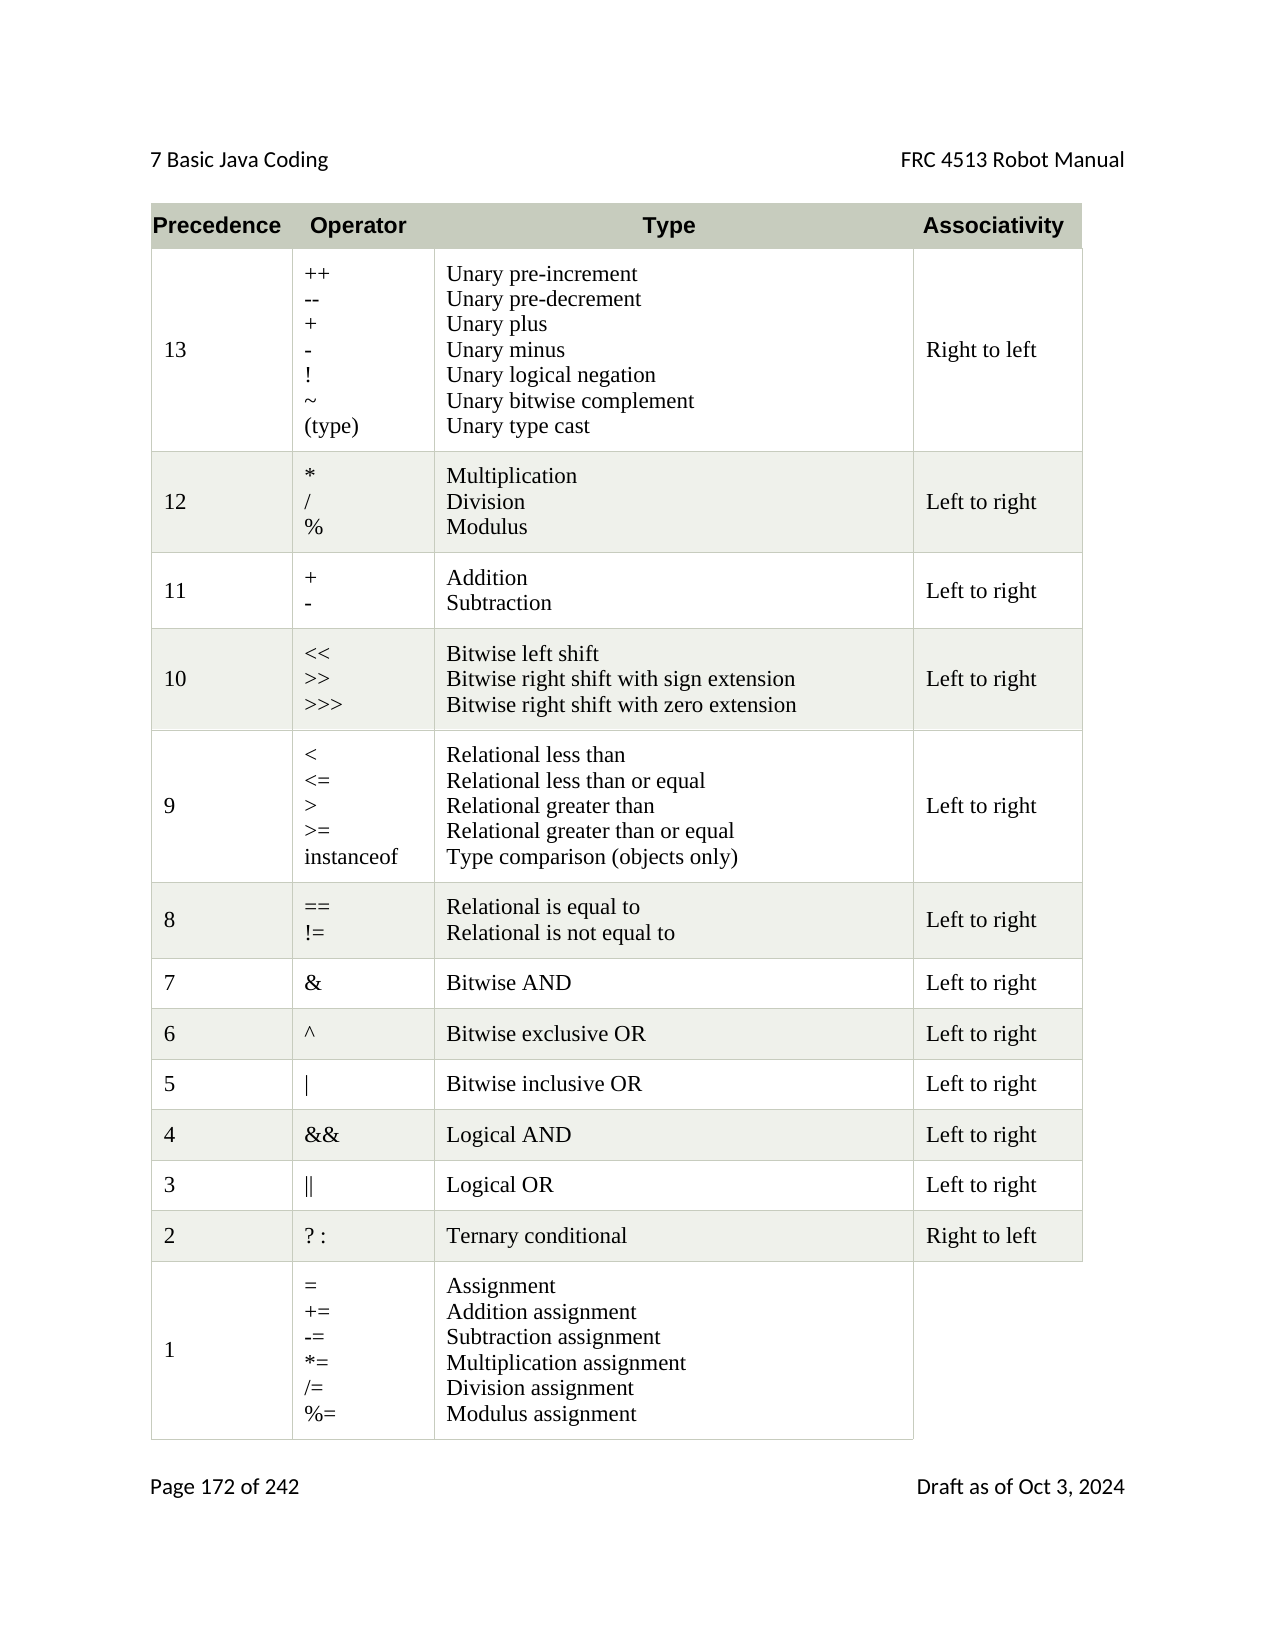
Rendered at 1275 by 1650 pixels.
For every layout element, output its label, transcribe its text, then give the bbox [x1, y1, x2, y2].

table_cell 10 [152, 629, 292, 729]
table_cell + - [293, 553, 434, 628]
table_cell ? : [293, 1211, 434, 1261]
table_header Associativity [913, 203, 1082, 248]
table_cell Bitwise inclusive OR [435, 1060, 913, 1109]
table_cell Relational less than Relational less than or equal Relational greater than Relational greater than or equal Type comparison (objects only) [435, 731, 913, 882]
table_cell Logical OR [435, 1161, 913, 1210]
table_cell Left to right [914, 959, 1082, 1008]
table_cell ++ -- + - ! ~ (type) [293, 249, 434, 451]
table_cell < <= > >= instanceof [293, 731, 434, 882]
table_cell Logical AND [435, 1110, 913, 1160]
table_cell 3 [152, 1161, 292, 1210]
table_cell ^ [293, 1009, 434, 1059]
table_cell 1 [152, 1262, 292, 1438]
table_cell Left to right [914, 1110, 1082, 1160]
table_cell 5 [152, 1060, 292, 1109]
table_header Precedence [151, 203, 292, 248]
table_cell || [293, 1161, 434, 1210]
table_cell Ternary conditional [435, 1211, 913, 1261]
table_header Type [434, 203, 913, 248]
table_cell Left to right [914, 883, 1082, 958]
table_cell Left to right [914, 452, 1082, 552]
table_header Operator [292, 203, 434, 248]
table_cell Unary pre-increment Unary pre-decrement Unary plus Unary minus Unary logical negation Unary bitwise complement Unary type cast [435, 249, 913, 451]
table_cell 4 [152, 1110, 292, 1160]
table_cell Relational is equal to Relational is not equal to [435, 883, 913, 958]
table_cell Assignment Addition assignment Subtraction assignment Multiplication assignment Division assignment Modulus assignment [435, 1262, 913, 1438]
table_cell Addition Subtraction [435, 553, 913, 628]
table_cell | [293, 1060, 434, 1109]
table_cell Left to right [914, 1060, 1082, 1109]
table_cell 6 [152, 1009, 292, 1059]
table_cell Multiplication Division Modulus [435, 452, 913, 552]
table_cell 9 [152, 731, 292, 882]
table_cell Bitwise exclusive OR [435, 1009, 913, 1059]
table_cell 7 [152, 959, 292, 1008]
table_cell Left to right [914, 1161, 1082, 1210]
table_cell Right to left [914, 249, 1082, 451]
table_cell Left to right [914, 731, 1082, 882]
table_cell == != [293, 883, 434, 958]
table_cell Left to right [914, 553, 1082, 628]
table_cell * / % [293, 452, 434, 552]
table_cell 8 [152, 883, 292, 958]
table_cell = += -= *= /= %= [293, 1262, 434, 1438]
table_cell & [293, 959, 434, 1008]
table_cell Bitwise AND [435, 959, 913, 1008]
table_cell Bitwise left shift Bitwise right shift with sign extension Bitwise right shift with zero extension [435, 629, 913, 729]
table_cell << >> >>> [293, 629, 434, 729]
table_cell Left to right [914, 629, 1082, 729]
table_cell [914, 1262, 1082, 1438]
table_cell 12 [152, 452, 292, 552]
table_cell Right to left [914, 1211, 1082, 1261]
table_cell 2 [152, 1211, 292, 1261]
table_cell && [293, 1110, 434, 1160]
table_cell 13 [152, 249, 292, 451]
table_cell Left to right [914, 1009, 1082, 1059]
table_cell 11 [152, 553, 292, 628]
